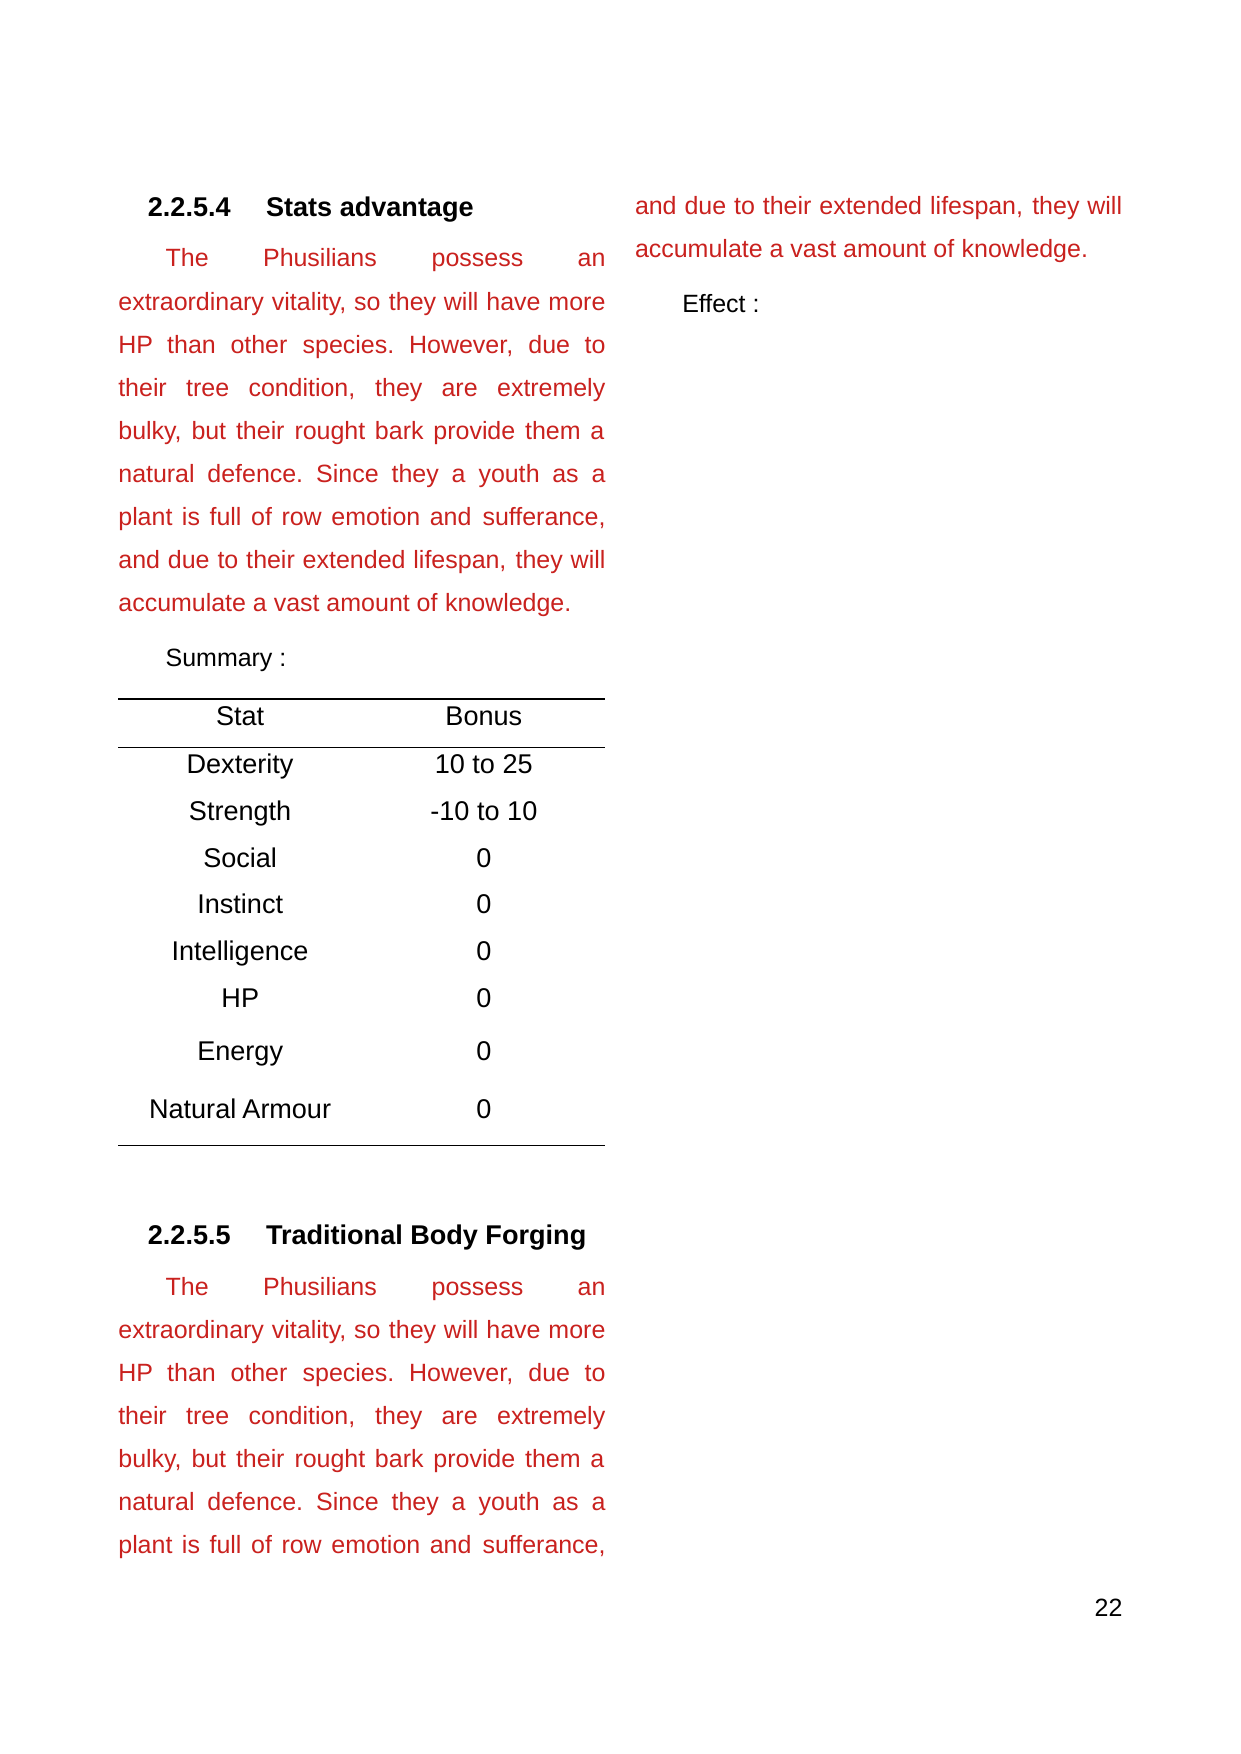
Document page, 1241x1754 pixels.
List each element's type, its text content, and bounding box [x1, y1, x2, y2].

table_cell Intelligence [118, 935, 362, 982]
table_cell Energy [118, 1029, 362, 1087]
subtitle Stats advantage [118, 191, 605, 222]
table_cell 10 to 25 [362, 748, 605, 795]
table_cell Instinct [118, 889, 362, 935]
table_cell Strength [118, 795, 362, 842]
text Summary : [118, 643, 605, 672]
table_header Stat [118, 700, 362, 747]
table_cell 0 [362, 889, 605, 935]
table_cell Natural Armour [118, 1087, 362, 1145]
table_cell 0 [362, 1029, 605, 1087]
table_cell Dexterity [118, 748, 362, 795]
subtitle Traditional Body Forging [118, 1219, 605, 1250]
text The Phusilians possess an extraordinary vitality, so they will have more HP than other species. However, due to their tree condition, they are extremely bulky, but their rought bark provide them a natural defence. Since they a youth as a plant is full of row emotion and sufferance, [118, 1272, 605, 1559]
table_cell Social [118, 842, 362, 888]
text Effect : [635, 289, 1122, 317]
table_header Bonus [362, 700, 605, 747]
text and due to their extended lifespan, they will accumulate a vast amount of knowledge. [635, 191, 1122, 262]
table_cell 0 [362, 935, 605, 982]
table_cell 0 [362, 982, 605, 1029]
table_cell HP [118, 982, 362, 1029]
table_cell 0 [362, 1087, 605, 1145]
text The Phusilians possess an extraordinary vitality, so they will have more HP than other species. However, due to their tree condition, they are extremely bulky, but their rought bark provide them a natural defence. Since they a youth as a plant is full of row emotion and sufferance, and due to their extended lifespan, they will accumulate a vast amount of knowledge. [118, 243, 605, 617]
table_cell 0 [362, 842, 605, 888]
table_cell -10 to 10 [362, 795, 605, 842]
